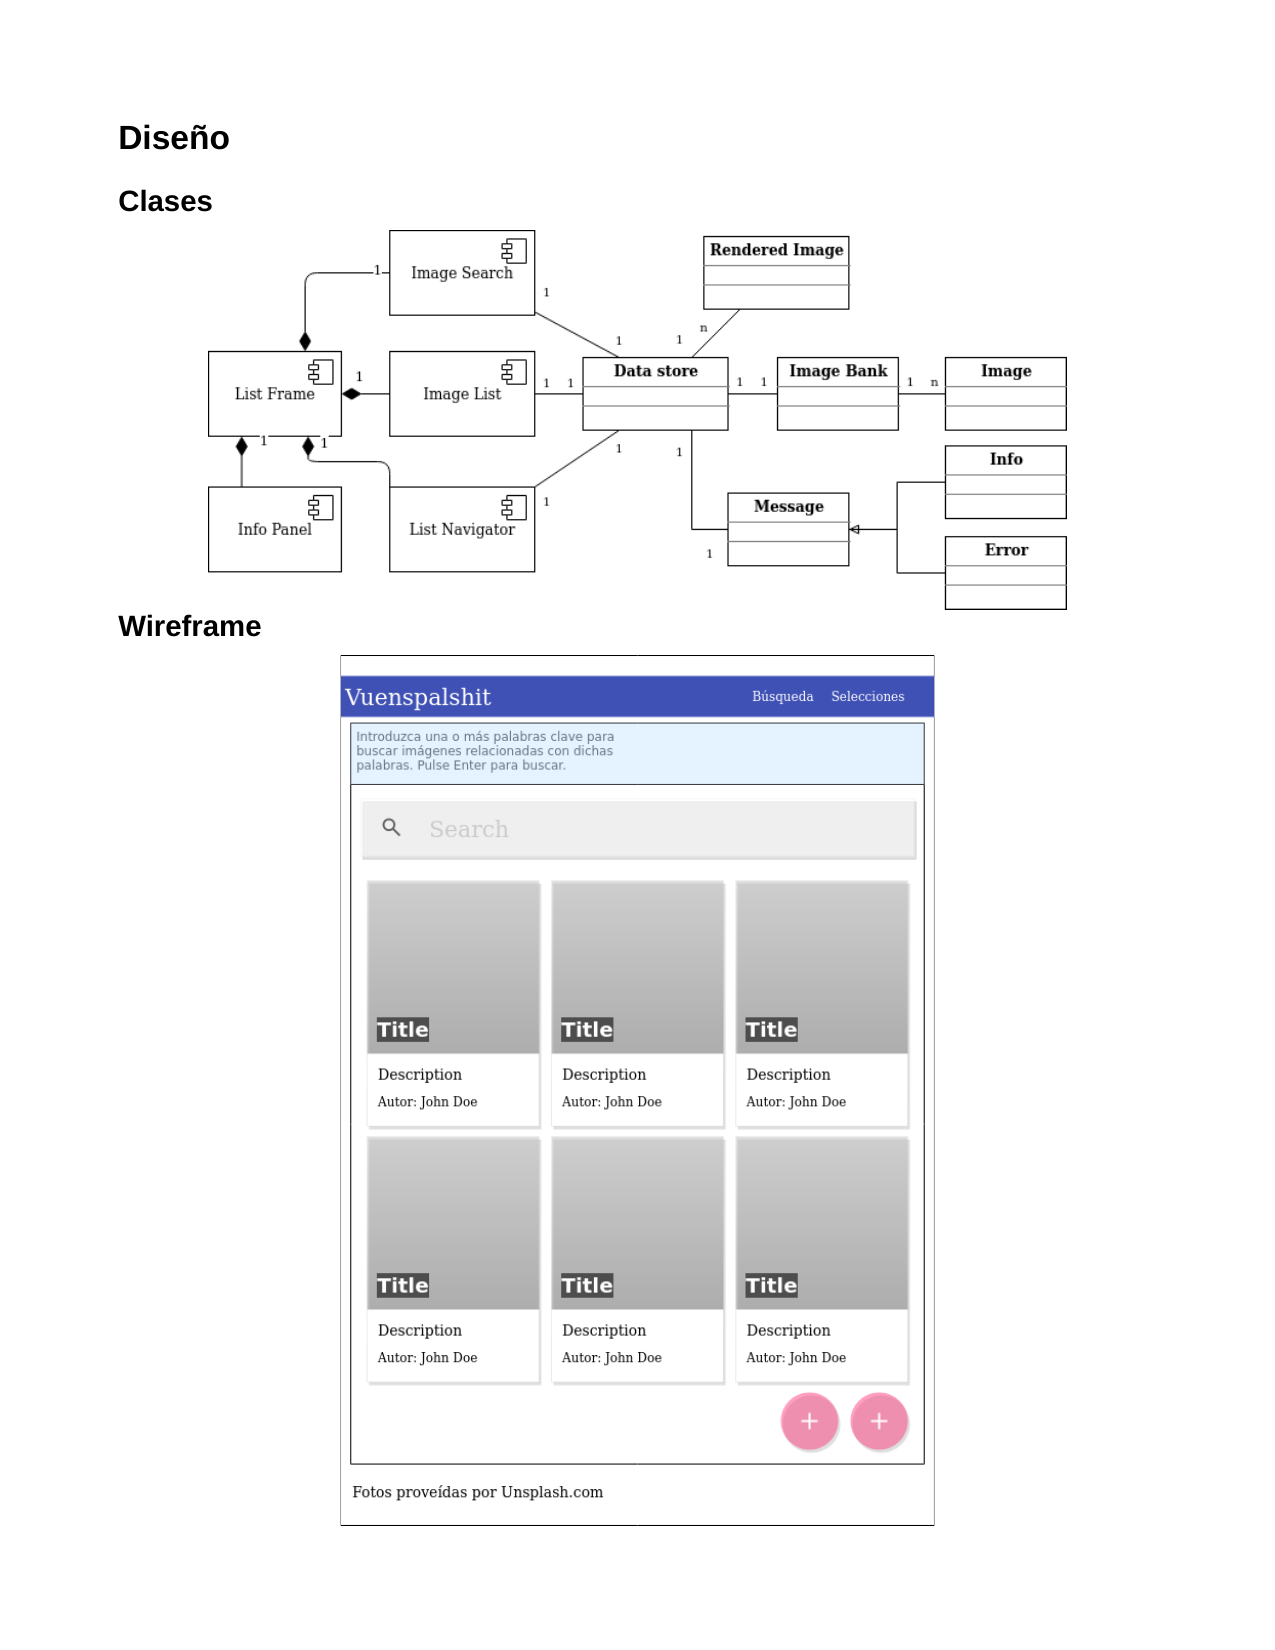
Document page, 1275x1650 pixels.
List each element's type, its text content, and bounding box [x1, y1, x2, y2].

subtitle Diseño [118, 118, 1157, 157]
subtitle Wireframe [118, 610, 1157, 643]
picture [208, 230, 1067, 610]
picture [340, 655, 935, 1526]
subtitle Clases [118, 184, 1157, 218]
